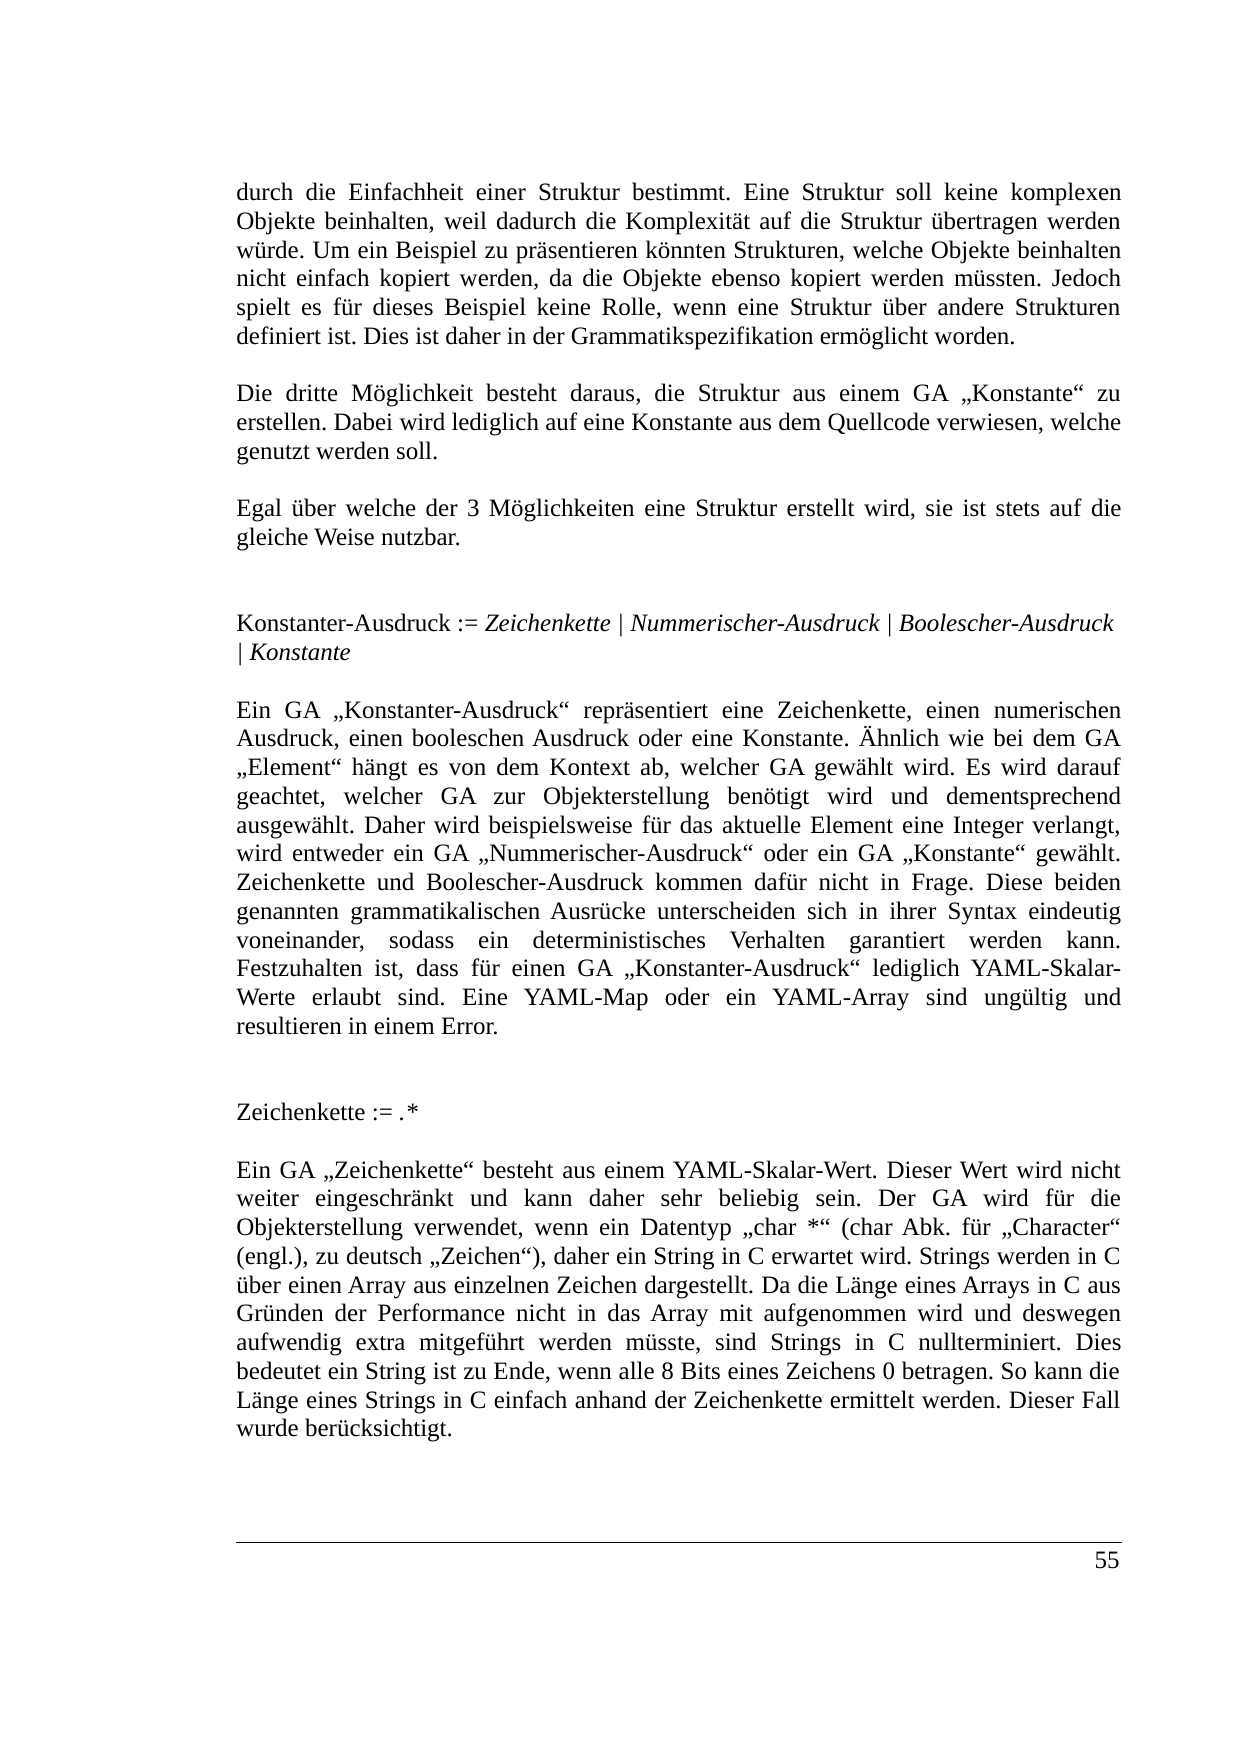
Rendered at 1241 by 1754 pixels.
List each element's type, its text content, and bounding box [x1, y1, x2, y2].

text Egal über welche der 3 Möglichkeiten eine Struktur erstellt wird, sie ist stets auf die gleiche Weise nutzbar. [236, 493, 1122, 551]
text Zeichenkette := .* [236, 1097, 1122, 1126]
text durch die Einfachheit einer Struktur bestimmt. Eine Struktur soll keine komplexen Objekte beinhalten, weil dadurch die Komplexität auf die Struktur übertragen werden würde. Um ein Beispiel zu präsentieren könnten Strukturen, welche Objekte beinhalten nicht einfach kopiert werden, da die Objekte ebenso kopiert werden müssten. Jedoch spielt es für dieses Beispiel keine Rolle, wenn eine Struktur über andere Strukturen definiert ist. Dies ist daher in der Grammatikspezifikation ermöglicht worden. [236, 177, 1122, 350]
text Ein GA „Zeichenkette“ besteht aus einem YAML-Skalar-Wert. Dieser Wert wird nicht weiter eingeschränkt und kann daher sehr beliebig sein. Der GA wird für die Objekterstellung verwendet, wenn ein Datentyp „char *“ (char Abk. für „Character“ (engl.), zu deutsch „Zeichen“), daher ein String in C erwartet wird. Strings werden in C über einen Array aus einzelnen Zeichen dargestellt. Da die Länge eines Arrays in C aus Gründen der Performance nicht in das Array mit aufgenommen wird und deswegen aufwendig extra mitgeführt werden müsste, sind Strings in C nullterminiert. Dies bedeutet ein String ist zu Ende, wenn alle 8 Bits eines Zeichens 0 betragen. So kann die Länge eines Strings in C einfach anhand der Zeichenkette ermittelt werden. Dieser Fall wurde berücksichtigt. [236, 1155, 1122, 1442]
text Konstanter-Ausdruck := Zeichenkette | Nummerischer-Ausdruck | Boolescher-Ausdruck | Konstante [236, 608, 1122, 666]
text Ein GA „Konstanter-Ausdruck“ repräsentiert eine Zeichenkette, einen numerischen Ausdruck, einen booleschen Ausdruck oder eine Konstante. Ähnlich wie bei dem GA „Element“ hängt es von dem Kontext ab, welcher GA gewählt wird. Es wird darauf geachtet, welcher GA zur Objekterstellung benötigt wird und dementsprechend ausgewählt. Daher wird beispielsweise für das aktuelle Element eine Integer verlangt, wird entweder ein GA „Nummerischer-Ausdruck“ oder ein GA „Konstante“ gewählt. Zeichenkette und Boolescher-Ausdruck kommen dafür nicht in Frage. Diese beiden genannten grammatikalischen Ausrücke unterscheiden sich in ihrer Syntax eindeutig voneinander, sodass ein deterministisches Verhalten garantiert werden kann. Festzuhalten ist, dass für einen GA „Konstanter-Ausdruck“ lediglich YAML-Skalar-Werte erlaubt sind. Eine YAML-Map oder ein YAML-Array sind ungültig und resultieren in einem Error. [236, 695, 1122, 1040]
text Die dritte Möglichkeit besteht daraus, die Struktur aus einem GA „Konstante“ zu erstellen. Dabei wird lediglich auf eine Konstante aus dem Quellcode verwiesen, welche genutzt werden soll. [236, 378, 1122, 465]
